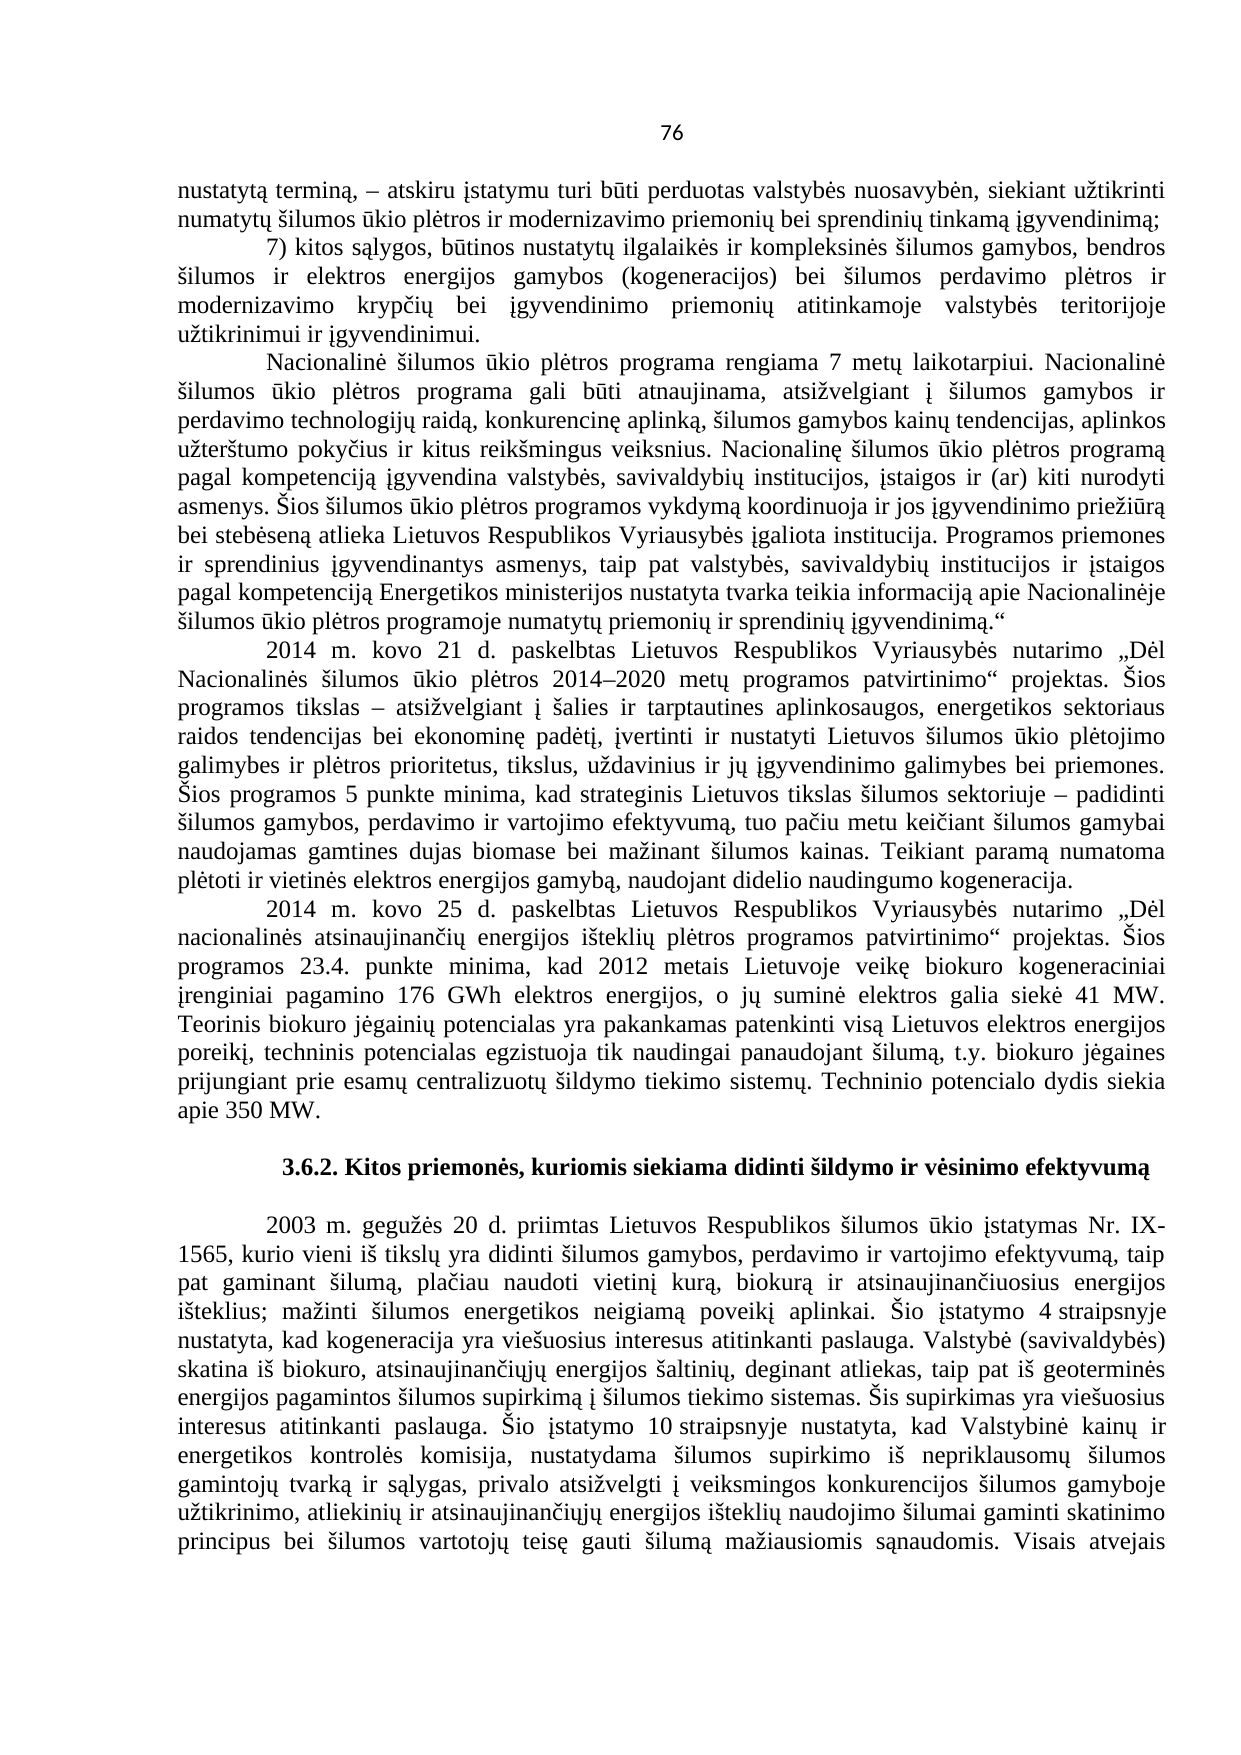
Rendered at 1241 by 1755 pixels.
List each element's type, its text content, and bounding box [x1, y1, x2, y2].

text 2014 m. kovo 25 d. paskelbtas Lietuvos Respublikos Vyriausybės nutarimo „Dėl nacionalinės atsinaujinančių energijos išteklių plėtros programos patvirtinimo“ projektas. Šios programos 23.4. punkte minima, kad 2012 metais Lietuvoje veikę biokuro kogeneraciniai įrenginiai pagamino 176 GWh elektros energijos, o jų suminė elektros galia siekė 41 MW. Teorinis biokuro jėgainių potencialas yra pakankamas patenkinti visą Lietuvos elektros energijos poreikį, techninis potencialas egzistuoja tik naudingai panaudojant šilumą, t.y. biokuro jėgaines prijungiant prie esamų centralizuotų šildymo tiekimo sistemų. Techninio potencialo dydis siekia apie 350 MW. [177, 894, 1166, 1124]
text 7) kitos sąlygos, būtinos nustatytų ilgalaikės ir kompleksinės šilumos gamybos, bendros šilumos ir elektros energijos gamybos (kogeneracijos) bei šilumos perdavimo plėtros ir modernizavimo krypčių bei įgyvendinimo priemonių atitinkamoje valstybės teritorijoje užtikrinimui ir įgyvendinimui. [177, 232, 1166, 347]
text nustatytą terminą, – atskiru įstatymu turi būti perduotas valstybės nuosavybėn, siekiant užtikrinti numatytų šilumos ūkio plėtros ir modernizavimo priemonių bei sprendinių tinkamą įgyvendinimą; [177, 175, 1166, 232]
text Nacionalinė šilumos ūkio plėtros programa rengiama 7 metų laikotarpiui. Nacionalinė šilumos ūkio plėtros programa gali būti atnaujinama, atsižvelgiant į šilumos gamybos ir perdavimo technologijų raidą, konkurencinę aplinką, šilumos gamybos kainų tendencijas, aplinkos užterštumo pokyčius ir kitus reikšmingus veiksnius. Nacionalinę šilumos ūkio plėtros programą pagal kompetenciją įgyvendina valstybės, savivaldybių institucijos, įstaigos ir (ar) kiti nurodyti asmenys. Šios šilumos ūkio plėtros programos vykdymą koordinuoja ir jos įgyvendinimo priežiūrą bei stebėseną atlieka Lietuvos Respublikos Vyriausybės įgaliota institucija. Programos priemones ir sprendinius įgyvendinantys asmenys, taip pat valstybės, savivaldybių institucijos ir įstaigos pagal kompetenciją Energetikos ministerijos nustatyta tvarka teikia informaciją apie Nacionalinėje šilumos ūkio plėtros programoje numatytų priemonių ir sprendinių įgyvendinimą.“ [177, 347, 1166, 635]
text 2014 m. kovo 21 d. paskelbtas Lietuvos Respublikos Vyriausybės nutarimo „Dėl Nacionalinės šilumos ūkio plėtros 2014–2020 metų programos patvirtinimo“ projektas. Šios programos tikslas – atsižvelgiant į šalies ir tarptautines aplinkosaugos, energetikos sektoriaus raidos tendencijas bei ekonominę padėtį, įvertinti ir nustatyti Lietuvos šilumos ūkio plėtojimo galimybes ir plėtros prioritetus, tikslus, uždavinius ir jų įgyvendinimo galimybes bei priemones. Šios programos 5 punkte minima, kad strateginis Lietuvos tikslas šilumos sektoriuje – padidinti šilumos gamybos, perdavimo ir vartojimo efektyvumą, tuo pačiu metu keičiant šilumos gamybai naudojamas gamtines dujas biomase bei mažinant šilumos kainas. Teikiant paramą numatoma plėtoti ir vietinės elektros energijos gamybą, naudojant didelio naudingumo kogeneracija. [177, 635, 1166, 894]
text 3.6.2. Kitos priemonės, kuriomis siekiama didinti šildymo ir vėsinimo efektyvumą [177, 1152, 1166, 1181]
text 2003 m. gegužės 20 d. priimtas Lietuvos Respublikos šilumos ūkio įstatymas Nr. IX-1565, kurio vieni iš tikslų yra didinti šilumos gamybos, perdavimo ir vartojimo efektyvumą, taip pat gaminant šilumą, plačiau naudoti vietinį kurą, biokurą ir atsinaujinančiuosius energijos išteklius; mažinti šilumos energetikos neigiamą poveikį aplinkai. Šio įstatymo 4 straipsnyje nustatyta, kad kogeneracija yra viešuosius interesus atitinkanti paslauga. Valstybė (savivaldybės) skatina iš biokuro, atsinaujinančiųjų energijos šaltinių, deginant atliekas, taip pat iš geoterminės energijos pagamintos šilumos supirkimą į šilumos tiekimo sistemas. Šis supirkimas yra viešuosius interesus atitinkanti paslauga. Šio įstatymo 10 straipsnyje nustatyta, kad Valstybinė kainų ir energetikos kontrolės komisija, nustatydama šilumos supirkimo iš nepriklausomų šilumos gamintojų tvarką ir sąlygas, privalo atsižvelgti į veiksmingos konkurencijos šilumos gamyboje užtikrinimo, atliekinių ir atsinaujinančiųjų energijos išteklių naudojimo šilumai gaminti skatinimo principus bei šilumos vartotojų teisę gauti šilumą mažiausiomis sąnaudomis. Visais atvejais [177, 1210, 1166, 1555]
